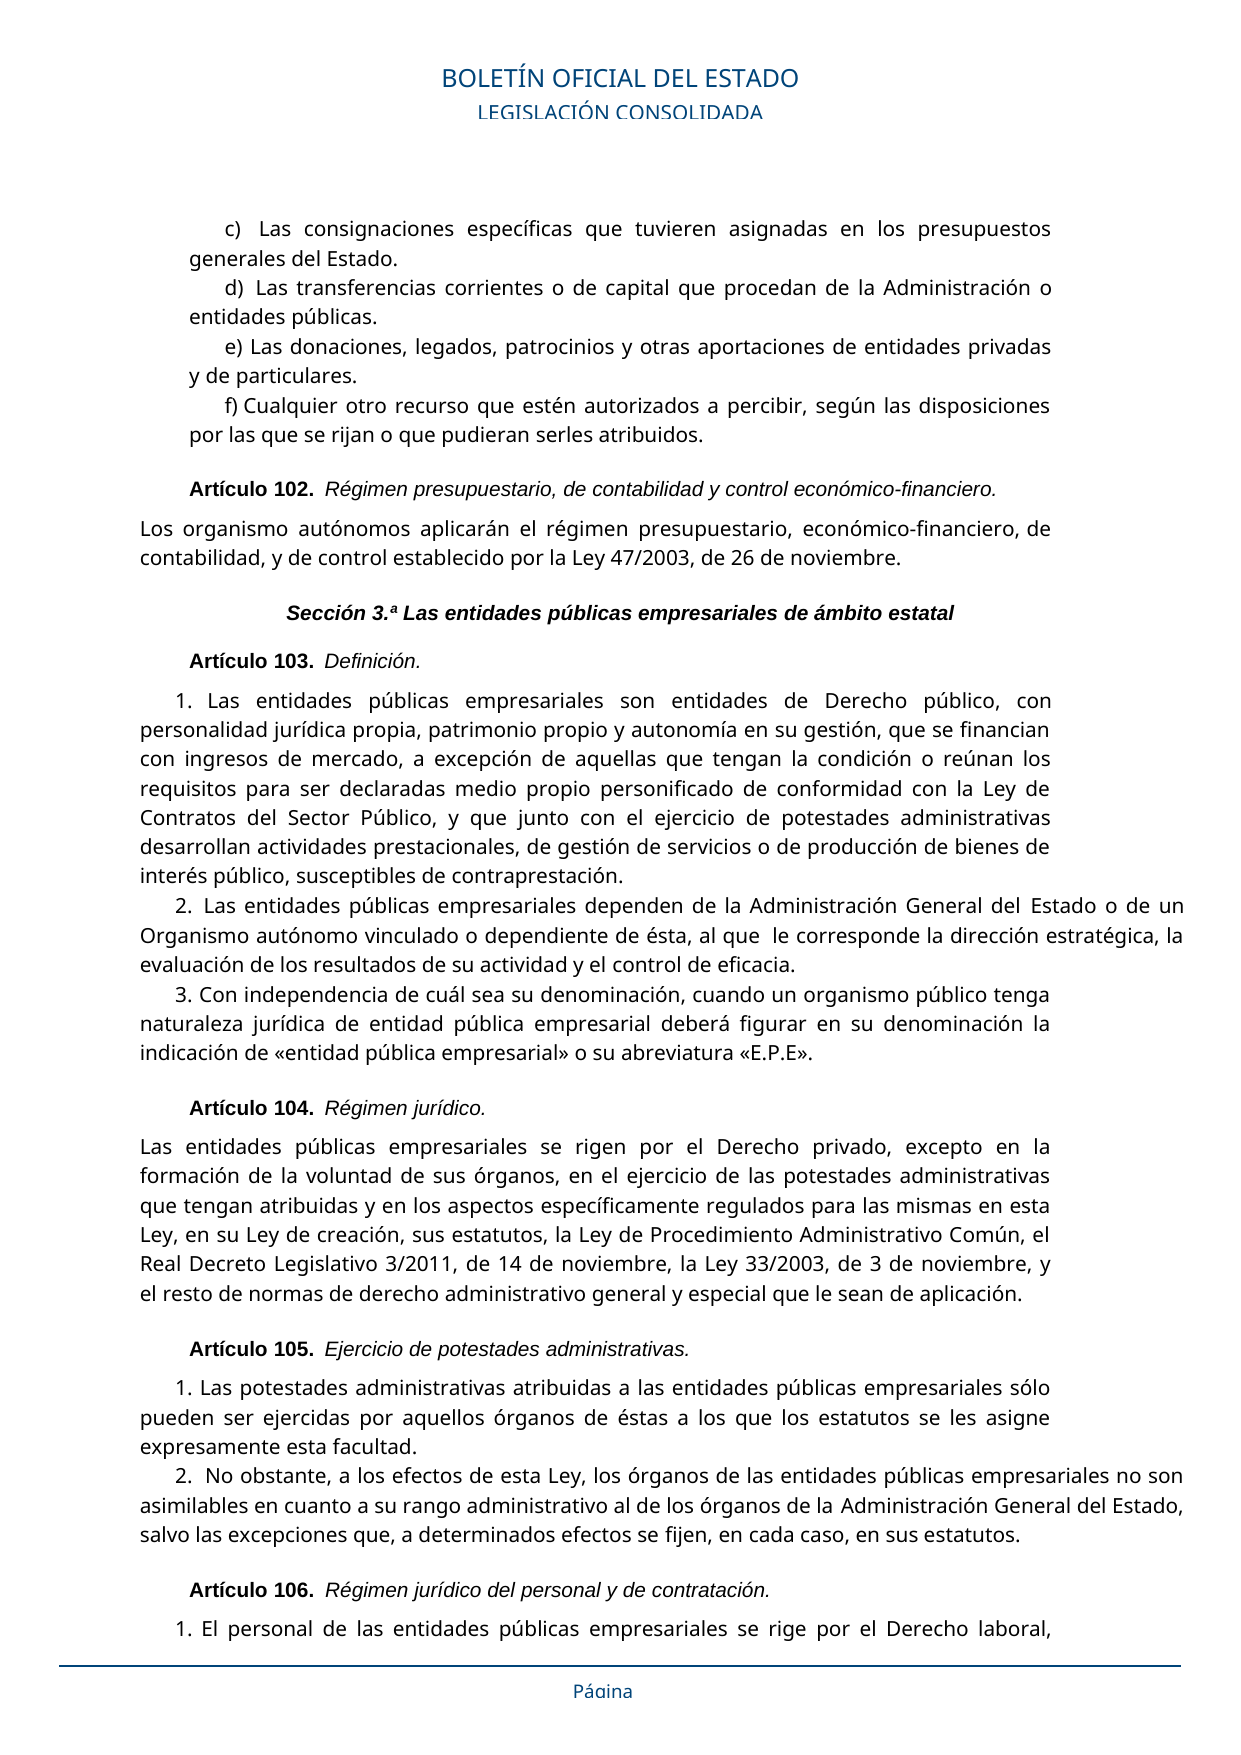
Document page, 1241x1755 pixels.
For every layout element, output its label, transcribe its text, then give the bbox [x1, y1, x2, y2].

list Las potestades administrativas atribuidas a las entidades públicas empresariales sólo pueden ser ejercidas por aquellos órganos de éstas a los que los estatutos se les asigne expresamente esta facultad. [139, 1373, 1052, 1460]
list Las entidades públicas empresariales dependen de la Administración General del Estado o de un Organismo autónomo vinculado o dependiente de ésta, al que le corresponde la dirección estratégica, la evaluación de los resultados de su actividad y el control de eficacia. [139, 892, 1184, 978]
list Las donaciones, legados, patrocinios y otras aportaciones de entidades privadas y de particulares. [189, 332, 1052, 390]
text Artículo 104. Régimen jurídico. [189, 1096, 1184, 1119]
text Artículo 106. Régimen jurídico del personal y de contratación. [189, 1578, 1184, 1602]
subtitle Sección 3.ª Las entidades públicas empresariales de ámbito estatal [286, 601, 1184, 624]
list Las transferencias corrientes o de capital que procedan de la Administración o entidades públicas. [189, 273, 1052, 331]
list Con independencia de cuál sea su denominación, cuando un organismo público tenga naturaleza jurídica de entidad pública empresarial deberá figurar en su denominación la indicación de «entidad pública empresarial» o su abreviatura «E.P.E». [139, 980, 1052, 1067]
text Artículo 102. Régimen presupuestario, de contabilidad y control económico-financiero. [189, 477, 1184, 501]
text Los organismo autónomos aplicarán el régimen presupuestario, económico-financiero, de contabilidad, y de control establecido por la Ley 47/2003, de 26 de noviembre. [139, 514, 1051, 572]
text Artículo 103. Definición. [189, 649, 1184, 673]
list El personal de las entidades públicas empresariales se rige por el Derecho laboral, [139, 1614, 1052, 1643]
text Artículo 105. Ejercicio de potestades administrativas. [189, 1337, 1184, 1361]
list Las consignaciones específicas que tuvieren asignadas en los presupuestos generales del Estado. [189, 214, 1052, 272]
list Las entidades públicas empresariales son entidades de Derecho público, con personalidad jurídica propia, patrimonio propio y autonomía en su gestión, que se financian con ingresos de mercado, a excepción de aquellas que tengan la condición o reúnan los requisitos para ser declaradas medio propio personificado de conformidad con la Ley de Contratos del Sector Público, y que junto con el ejercicio de potestades administrativas desarrollan actividades prestacionales, de gestión de servicios o de producción de bienes de interés público, susceptibles de contraprestación. [139, 686, 1052, 890]
list No obstante, a los efectos de esta Ley, los órganos de las entidades públicas empresariales no son asimilables en cuanto a su rango administrativo al de los órganos de la Administración General del Estado, salvo las excepciones que, a determinados efectos se fijen, en cada caso, en sus estatutos. [139, 1462, 1184, 1548]
text Las entidades públicas empresariales se rigen por el Derecho privado, excepto en la formación de la voluntad de sus órganos, en el ejercicio de las potestades administrativas que tengan atribuidas y en los aspectos específicamente regulados para las mismas en esta Ley, en su Ley de creación, sus estatutos, la Ley de Procedimiento Administrativo Común, el Real Decreto Legislativo 3/2011, de 14 de noviembre, la Ley 33/2003, de 3 de noviembre, y el resto de normas de derecho administrativo general y especial que le sean de aplicación. [139, 1132, 1052, 1307]
list Cualquier otro recurso que estén autorizados a percibir, según las disposiciones por las que se rijan o que pudieran serles atribuidos. [189, 391, 1052, 448]
